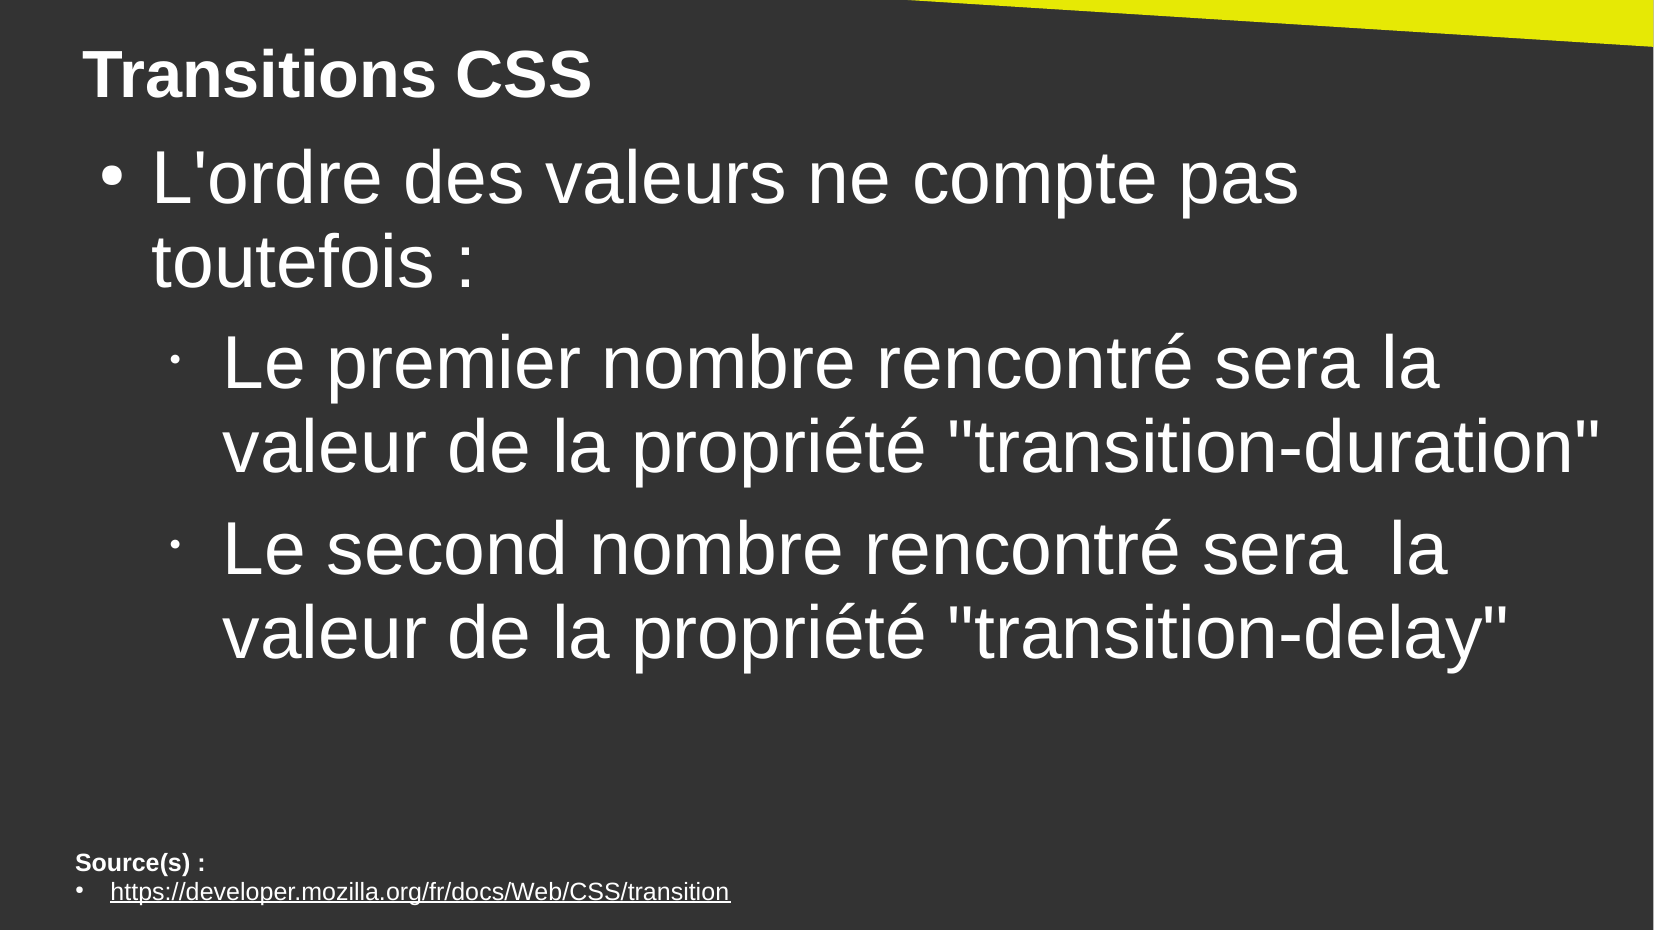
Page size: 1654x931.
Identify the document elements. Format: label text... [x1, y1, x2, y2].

list L'ordre des valeurs ne compte pas toutefois : Le premier nombre rencontré sera la valeur de la propriété "transition-duration" Le second nombre rencontré sera la valeur de la propriété "transition-delay" [80, 135, 1620, 756]
title Transitions CSS [82, 37, 1571, 114]
text_box [907, 0, 1654, 47]
text_box Source(s) : https://developer.mozilla.org/fr/docs/Web/CSS/transition [60, 841, 1546, 931]
